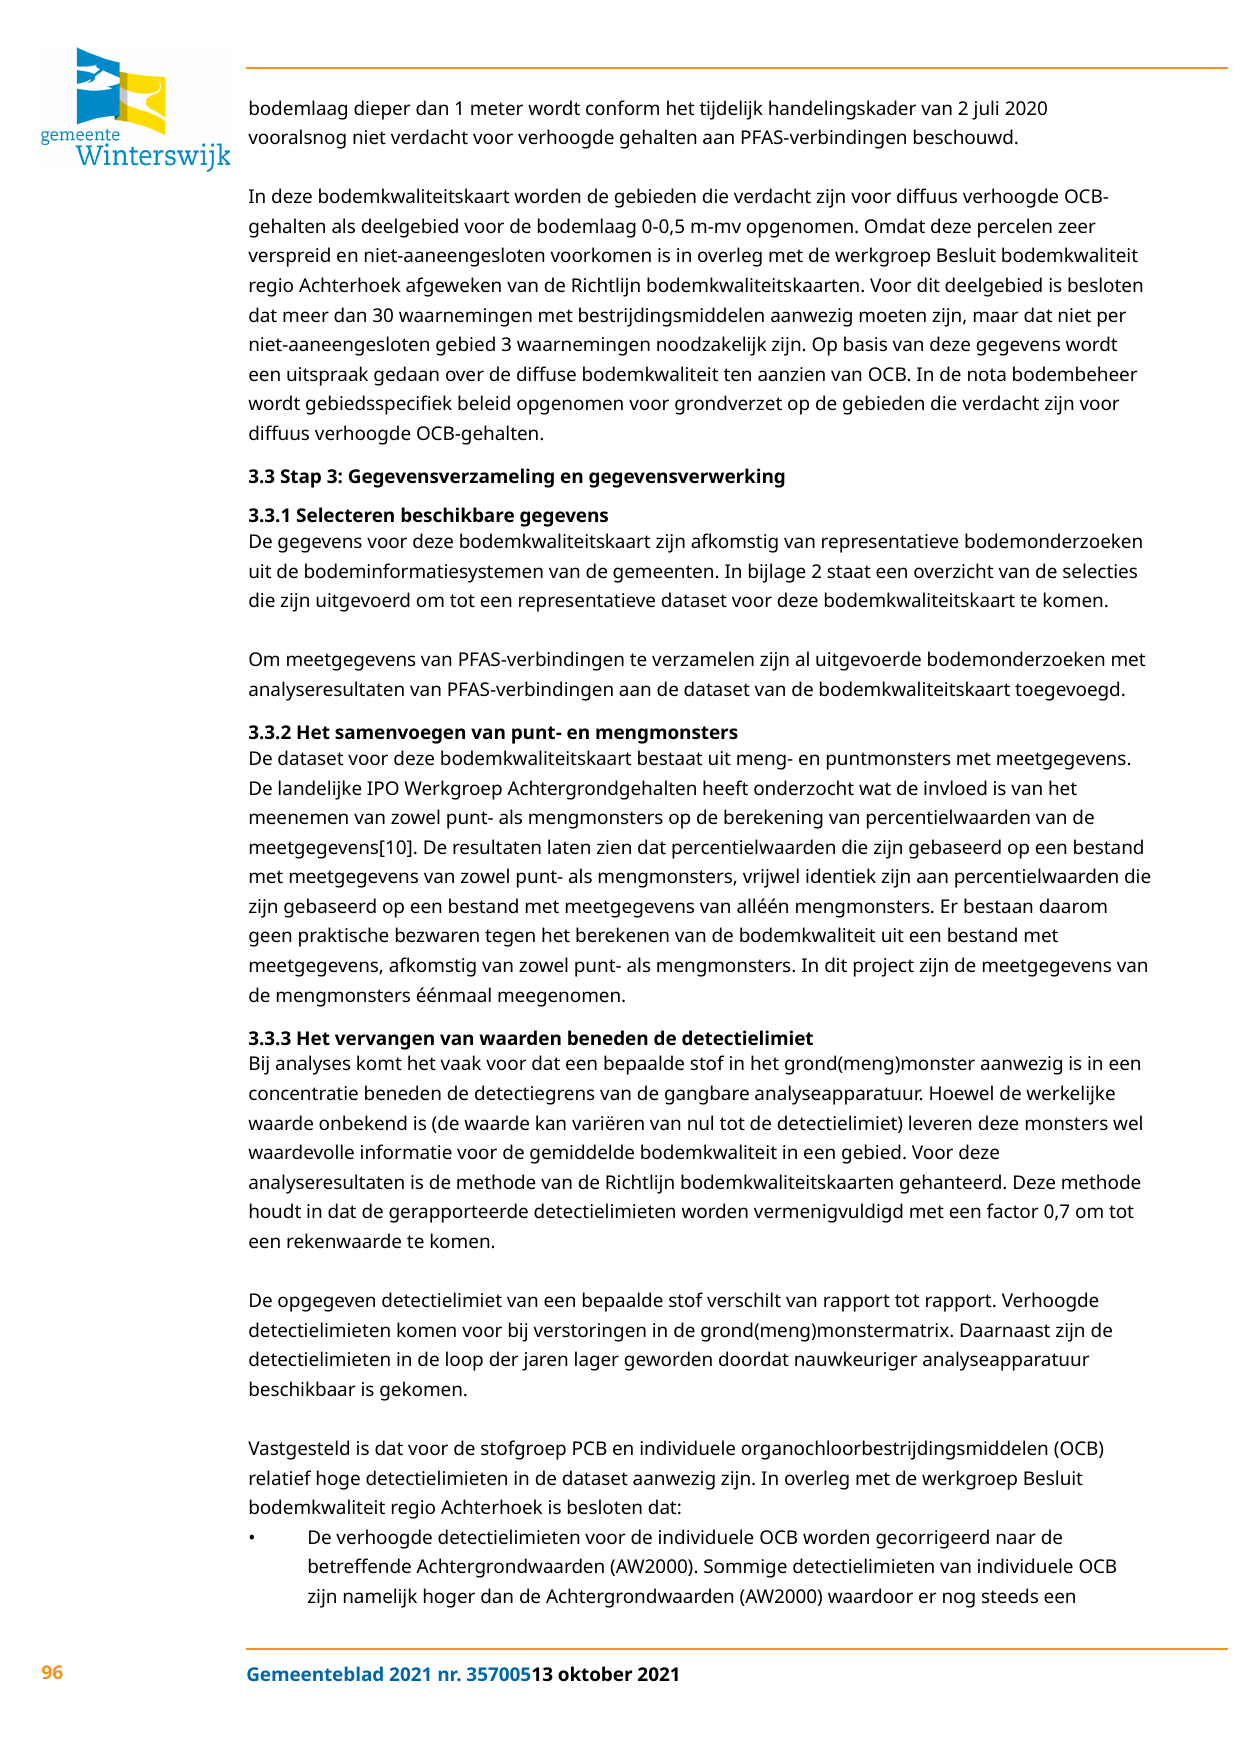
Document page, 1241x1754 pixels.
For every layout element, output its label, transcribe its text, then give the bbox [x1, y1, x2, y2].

list De verhoogde detectielimieten voor de individuele OCB worden gecorrigeerd naar de betreffende Achtergrondwaarden (AW2000). Sommige detectielimieten van individuele OCB zijn namelijk hoger dan de Achtergrondwaarden (AW2000) waardoor er nog steeds een [248, 1524, 1152, 1609]
text De opgegeven detectielimiet van een bepaalde stof verschilt van rapport tot rapport. Verhoogde detectielimieten komen voor bij verstoringen in de grond(meng)monstermatrix. Daarnaast zijn de detectielimieten in de loop der jaren lager geworden doordat nauwkeuriger analyseapparatuur beschikbaar is gekomen. [248, 1287, 1152, 1402]
text bodemlaag dieper dan 1 meter wordt conform het tijdelijk handelingskader van 2 juli 2020 vooralsnog niet verdacht voor verhoogde gehalten aan PFAS-verbindingen beschouwd. [248, 95, 1152, 150]
text De gegevens voor deze bodemkwaliteitskaart zijn afkomstig van representatieve bodemonderzoeken uit de bodeminformatiesystemen van de gemeenten. In bijlage 2 staat een overzicht van de selecties die zijn uitgevoerd om tot een representatieve dataset voor deze bodemkwaliteitskaart te komen. [248, 528, 1152, 613]
text 3.3 Stap 3: Gegevensverzameling en gegevensverwerking [248, 463, 1152, 489]
text 3.3.2 Het samenvoegen van punt- en mengmonsters [248, 719, 1152, 745]
text Bij analyses komt het vaak voor dat een bepaalde stof in het grond(meng)monster aanwezig is in een concentratie beneden de detectiegrens van de gangbare analyseapparatuur. Hoewel de werkelijke waarde onbekend is (de waarde kan variëren van nul tot de detectielimiet) leveren deze monsters wel waardevolle informatie voor de gemiddelde bodemkwaliteit in een gebied. Voor deze analyseresultaten is de methode van de Richtlijn bodemkwaliteitskaarten gehanteerd. Deze methode houdt in dat de gerapporteerde detectielimieten worden vermenigvuldigd met een factor 0,7 om tot een rekenwaarde te komen. [248, 1051, 1152, 1254]
text Om meetgegevens van PFAS-verbindingen te verzamelen zijn al uitgevoerde bodemonderzoeken met analyseresultaten van PFAS-verbindingen aan de dataset van de bodemkwaliteitskaart toegevoegd. [248, 647, 1152, 702]
text Vastgesteld is dat voor de stofgroep PCB en individuele organochloorbestrijdingsmiddelen (OCB) relatief hoge detectielimieten in de dataset aanwezig zijn. In overleg met de werkgroep Besluit bodemkwaliteit regio Achterhoek is besloten dat: [248, 1435, 1152, 1520]
text De dataset voor deze bodemkwaliteitskaart bestaat uit meng- en puntmonsters met meetgegevens. De landelijke IPO Werkgroep Achtergrondgehalten heeft onderzocht wat de invloed is van het meenemen van zowel punt- als mengmonsters op de berekening van percentielwaarden van de meetgegevens[10]. De resultaten laten zien dat percentielwaarden die zijn gebaseerd op een bestand met meetgegevens van zowel punt- als mengmonsters, vrijwel identiek zijn aan percentielwaarden die zijn gebaseerd op een bestand met meetgegevens van alléén mengmonsters. Er bestaan daarom geen praktische bezwaren tegen het berekenen van de bodemkwaliteit uit een bestand met meetgegevens, afkomstig van zowel punt- als mengmonsters. In dit project zijn de meetgegevens van de mengmonsters éénmaal meegenomen. [248, 745, 1152, 1007]
text 3.3.3 Het vervangen van waarden beneden de detectielimiet [248, 1025, 1152, 1051]
picture [225, 153, 231, 162]
text In deze bodemkwaliteitskaart worden de gebieden die verdacht zijn voor diffuus verhoogde OCB-gehalten als deelgebied voor de bodemlaag 0-0,5 m-mv opgenomen. Omdat deze percelen zeer verspreid en niet-aaneengesloten voorkomen is in overleg met de werkgroep Besluit bodemkwaliteit regio Achterhoek afgeweken van de Richtlijn bodemkwaliteitskaarten. Voor dit deelgebied is besloten dat meer dan 30 waarnemingen met bestrijdingsmiddelen aanwezig moeten zijn, maar dat niet per niet-aaneengesloten gebied 3 waarnemingen noodzakelijk zijn. Op basis van deze gegevens wordt een uitspraak gedaan over de diffuse bodemkwaliteit ten aanzien van OCB. In de nota bodembeheer wordt gebiedsspecifiek beleid opgenomen voor grondverzet op de gebieden die verdacht zijn voor diffuus verhoogde OCB-gehalten. [248, 183, 1152, 446]
picture [41, 47, 231, 172]
text 3.3.1 Selecteren beschikbare gegevens [248, 503, 1152, 528]
